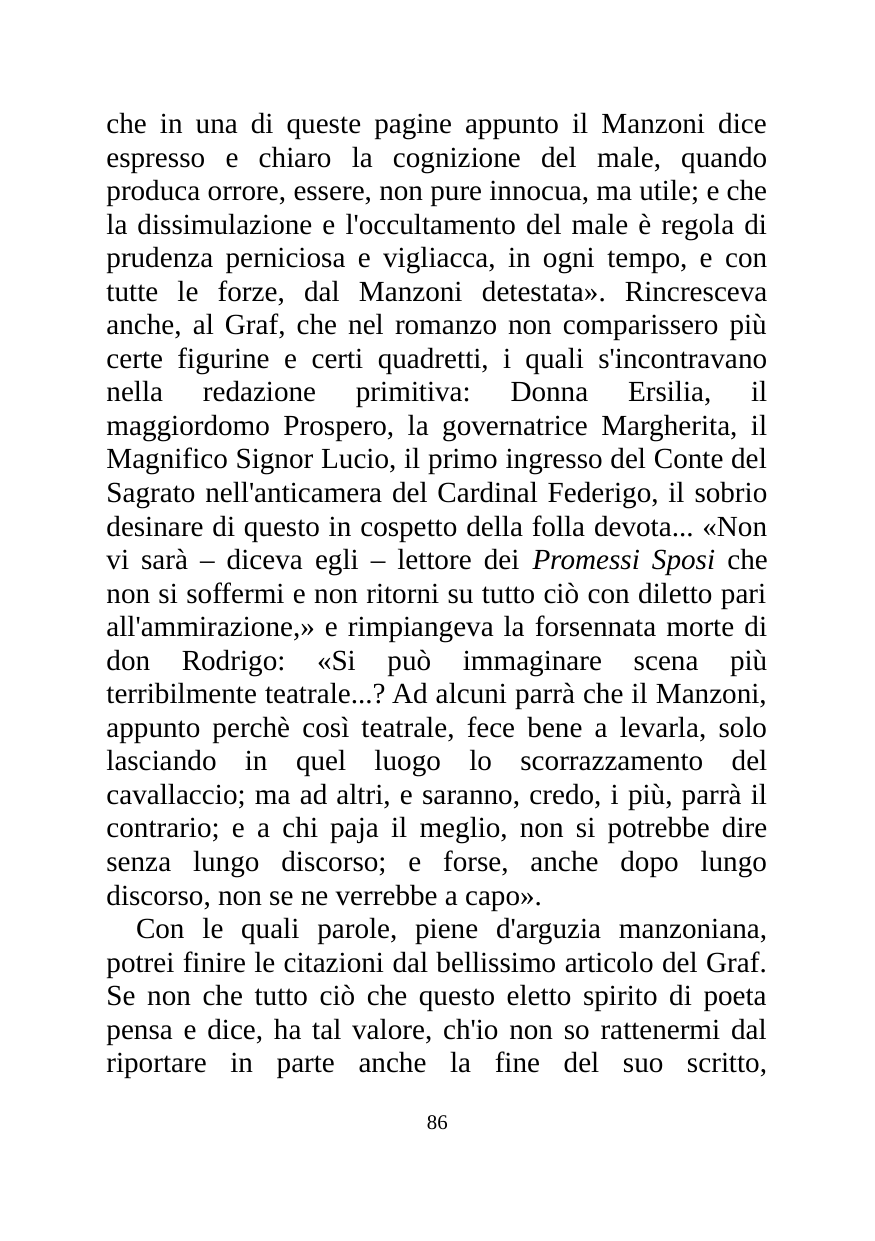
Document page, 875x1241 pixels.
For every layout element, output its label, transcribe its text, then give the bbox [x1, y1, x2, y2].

text che in una di queste pagine appunto il Manzoni dice espresso e chiaro la cognizione del male, quando produca orrore, essere, non pure innocua, ma utile; e che la dissimulazione e l'occultamento del male è regola di prudenza perniciosa e vigliacca, in ogni tempo, e con tutte le forze, dal Manzoni detestata». Rincresceva anche, al Graf, che nel romanzo non comparissero più certe figurine e certi quadretti, i quali s'incontravano nella redazione primitiva: Donna Ersilia, il maggiordomo Prospero, la governatrice Margherita, il Magnifico Signor Lucio, il primo ingresso del Conte del Sagrato nell'anticamera del Cardinal Federigo, il sobrio desinare di questo in cospetto della folla devota... «Non vi sarà – diceva egli – lettore dei Promessi Sposi che non si soffermi e non ritorni su tutto ciò con diletto pari all'ammirazione,» e rimpiangeva la forsennata morte di don Rodrigo: «Si può immaginare scena più terribilmente teatrale...? Ad alcuni parrà che il Manzoni, appunto perchè così teatrale, fece bene a levarla, solo lasciando in quel luogo lo scorrazzamento del cavallaccio; ma ad altri, e saranno, credo, i più, parrà il contrario; e a chi paja il meglio, non si potrebbe dire senza lungo discorso; e forse, anche dopo lungo discorso, non se ne verrebbe a capo». [106, 106, 768, 911]
text Con le quali parole, piene d'arguzia manzoniana, potrei finire le citazioni dal bellissimo articolo del Graf. Se non che tutto ciò che questo eletto spirito di poeta pensa e dice, ha tal valore, ch'io non so rattenermi dal riportare in parte anche la fine del suo scritto, [106, 911, 768, 1079]
